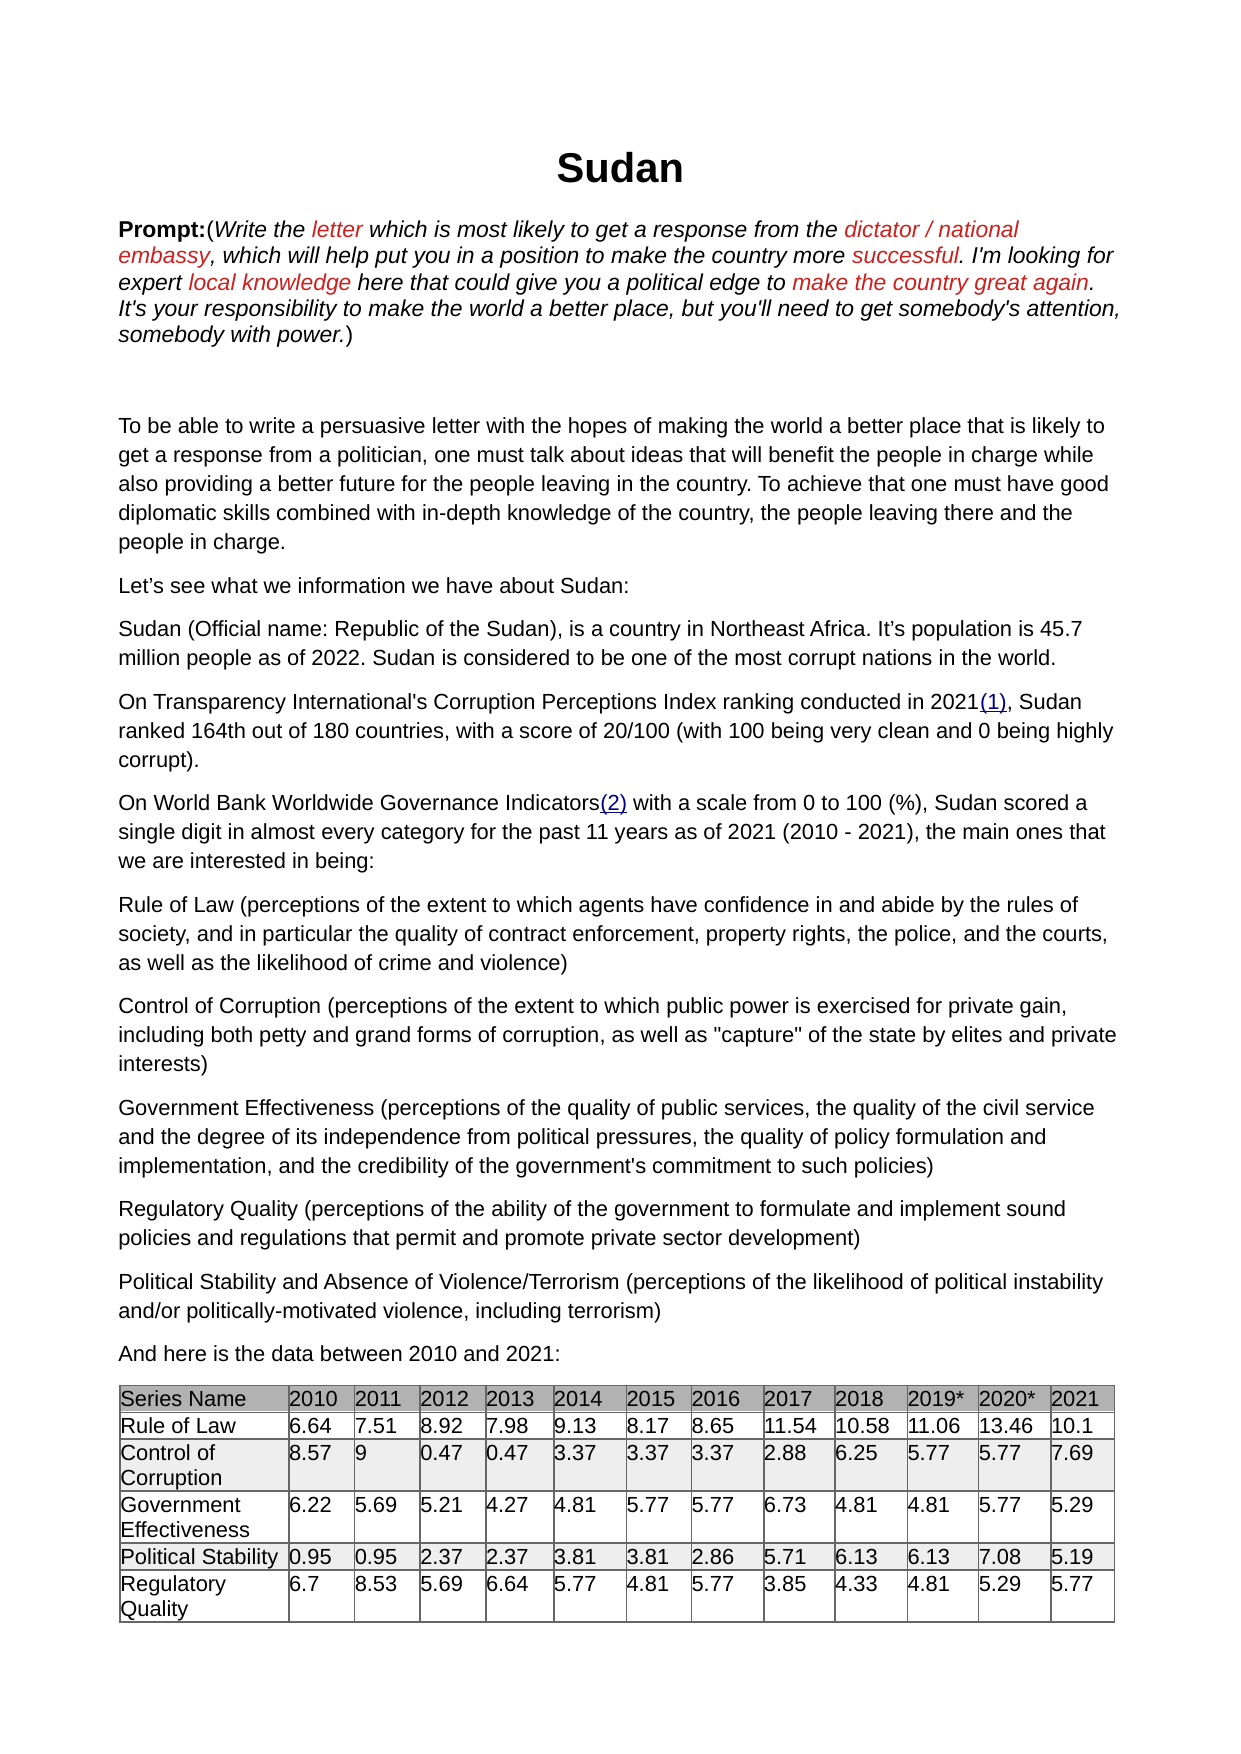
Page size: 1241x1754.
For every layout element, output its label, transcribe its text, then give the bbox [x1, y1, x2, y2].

table_header 2015 [627, 1386, 691, 1411]
table_cell 5.77 [692, 1571, 763, 1621]
table_cell 4.81 [908, 1571, 978, 1621]
table_cell 8.92 [421, 1413, 485, 1438]
table_cell 5.19 [1052, 1544, 1114, 1569]
table_header 2018 [836, 1386, 907, 1411]
table_cell 6.7 [290, 1571, 354, 1621]
table_cell 7.69 [1052, 1440, 1114, 1490]
table_cell Control of Corruption [121, 1440, 288, 1490]
table_cell 7.98 [487, 1413, 553, 1438]
table_cell 3.81 [555, 1544, 626, 1569]
table_cell 9 [355, 1440, 419, 1490]
table_cell 3.37 [627, 1440, 691, 1490]
text Government Effectiveness (perceptions of the quality of public services, the quality of the civil service and the degree of its independence from political pressures, the quality of policy formulation and implementation, and the credibility of the government's commitment to such policies) [118, 1095, 1122, 1178]
table_cell 6.22 [290, 1492, 354, 1542]
title Sudan [118, 143, 1122, 191]
table_cell 11.54 [765, 1413, 834, 1438]
table_cell 6.13 [908, 1544, 978, 1569]
table_cell 4.81 [908, 1492, 978, 1542]
table_cell 0.47 [421, 1440, 485, 1490]
text Control of Corruption (perceptions of the extent to which public power is exercised for private gain, including both petty and grand forms of corruption, as well as "capture" of the state by elites and private interests) [118, 993, 1122, 1076]
table_cell 6.13 [836, 1544, 907, 1569]
table_cell 6.73 [765, 1492, 834, 1542]
text And here is the data between 2010 and 2021: [118, 1341, 1122, 1366]
table_cell 5.77 [979, 1492, 1050, 1542]
table_cell 10.58 [836, 1413, 907, 1438]
text To be able to write a persuasive letter with the hopes of making the world a better place that is likely to get a response from a politician, one must talk about ideas that will benefit the people in charge while also providing a better future for the people leaving in the country. To achieve that one must have good diplomatic skills combined with in-depth knowledge of the country, the people leaving there and the people in charge. [118, 413, 1122, 554]
text Let’s see what we information we have about Sudan: [118, 573, 1122, 598]
table_cell 10.1 [1052, 1413, 1114, 1438]
table_cell Government Effectiveness [121, 1492, 288, 1542]
table_cell 0.95 [355, 1544, 419, 1569]
table_header 2013 [487, 1386, 553, 1411]
table_cell 5.77 [908, 1440, 978, 1490]
table_cell 5.21 [421, 1492, 485, 1542]
table_cell 9.13 [555, 1413, 626, 1438]
table_cell 5.77 [1052, 1571, 1114, 1621]
table_cell 4.81 [627, 1571, 691, 1621]
table_cell 0.47 [487, 1440, 553, 1490]
table_cell 8.57 [290, 1440, 354, 1490]
table_cell 4.33 [836, 1571, 907, 1621]
table_cell 3.85 [765, 1571, 834, 1621]
table_cell 6.64 [290, 1413, 354, 1438]
table_cell 5.71 [765, 1544, 834, 1569]
table_header 2020* [979, 1386, 1050, 1411]
table_cell 2.37 [421, 1544, 485, 1569]
table_cell 8.53 [355, 1571, 419, 1621]
text Rule of Law (perceptions of the extent to which agents have confidence in and abide by the rules of society, and in particular the quality of contract enforcement, property rights, the police, and the courts, as well as the likelihood of crime and violence) [118, 892, 1122, 975]
table_cell 2.86 [692, 1544, 763, 1569]
table_cell 2.37 [487, 1544, 553, 1569]
table_header 2016 [692, 1386, 763, 1411]
table_cell 2.88 [765, 1440, 834, 1490]
table_header 2010 [290, 1386, 354, 1411]
text Political Stability and Absence of Violence/Terrorism (perceptions of the likelihood of political instability and/or politically-motivated violence, including terrorism) [118, 1269, 1122, 1323]
table_cell 5.77 [627, 1492, 691, 1542]
table_cell 7.08 [979, 1544, 1050, 1569]
table_cell 5.29 [979, 1571, 1050, 1621]
text On Transparency International's Corruption Perceptions Index ranking conducted in 2021(1), Sudan ranked 164th out of 180 countries, with a score of 20/100 (with 100 being very clean and 0 being highly corrupt). [118, 689, 1122, 772]
table_cell 5.77 [692, 1492, 763, 1542]
table_cell 13.46 [979, 1413, 1050, 1438]
table_cell 7.51 [355, 1413, 419, 1438]
text Sudan (Official name: Republic of the Sudan), is a country in Northeast Africa. It’s population is 45.7 million people as of 2022. Sudan is considered to be one of the most corrupt nations in the world. [118, 616, 1122, 671]
text Regulatory Quality (perceptions of the ability of the government to formulate and implement sound policies and regulations that permit and promote private sector development) [118, 1196, 1122, 1250]
table_header 2011 [355, 1386, 419, 1411]
table_cell 3.37 [555, 1440, 626, 1490]
table_header 2014 [555, 1386, 626, 1411]
table_cell 0.95 [290, 1544, 354, 1569]
table_cell 4.27 [487, 1492, 553, 1542]
subtitle Prompt:(Write the letter which is most likely to get a response from the dictator / national embassy, which will help put you in a position to make the country more successful. I'm looking for expert local knowledge here that could give you a political edge to make the country great again. It's your responsibility to make the world a better place, but you'll need to get somebody's attention, somebody with power.) [118, 216, 1122, 348]
table_cell 8.17 [627, 1413, 691, 1438]
table_cell 6.25 [836, 1440, 907, 1490]
table_header 2019* [908, 1386, 978, 1411]
table_cell 5.77 [979, 1440, 1050, 1490]
table_cell 11.06 [908, 1413, 978, 1438]
table_cell Political Stability [121, 1544, 288, 1569]
table_cell 8.65 [692, 1413, 763, 1438]
table_header 2021 [1052, 1386, 1114, 1411]
table_cell 5.69 [421, 1571, 485, 1621]
table_cell 5.29 [1052, 1492, 1114, 1542]
table_cell 5.77 [555, 1571, 626, 1621]
table_cell 3.37 [692, 1440, 763, 1490]
table_cell Regulatory Quality [121, 1571, 288, 1621]
table_header Series Name [121, 1386, 288, 1411]
table_cell 3.81 [627, 1544, 691, 1569]
table_cell 4.81 [836, 1492, 907, 1542]
table_cell Rule of Law [121, 1413, 288, 1438]
text On World Bank Worldwide Governance Indicators(2) with a scale from 0 to 100 (%), Sudan scored a single digit in almost every category for the past 11 years as of 2021 (2010 - 2021), the main ones that we are interested in being: [118, 790, 1122, 873]
table_cell 6.64 [487, 1571, 553, 1621]
table_cell 5.69 [355, 1492, 419, 1542]
table_cell 4.81 [555, 1492, 626, 1542]
table_header 2017 [765, 1386, 834, 1411]
table_header 2012 [421, 1386, 485, 1411]
